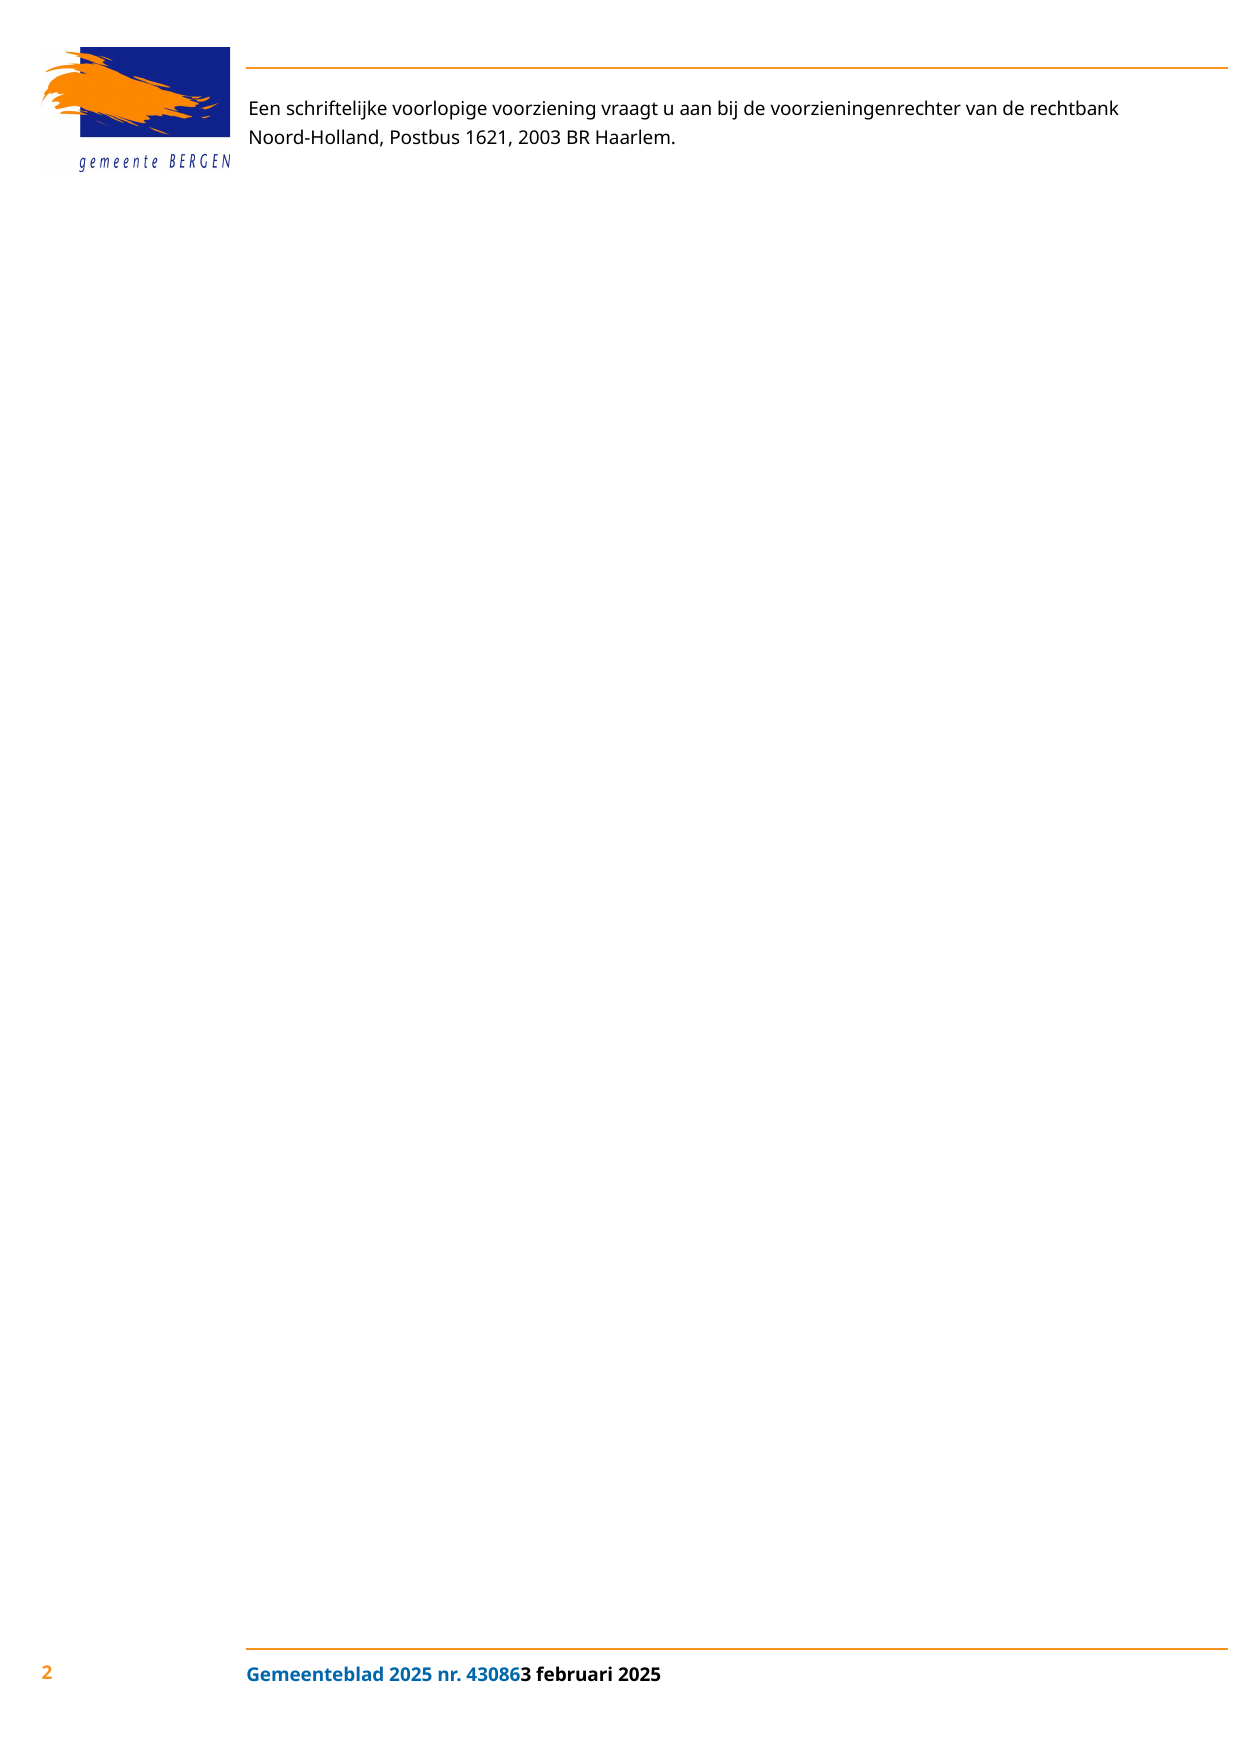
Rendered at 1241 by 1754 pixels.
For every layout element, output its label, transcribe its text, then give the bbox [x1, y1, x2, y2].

picture [41, 47, 231, 172]
text Een schriftelijke voorlopige voorziening vraagt u aan bij de voorzieningenrechter van de rechtbank Noord-Holland, Postbus 1621, 2003 BR Haarlem. [248, 95, 1152, 150]
